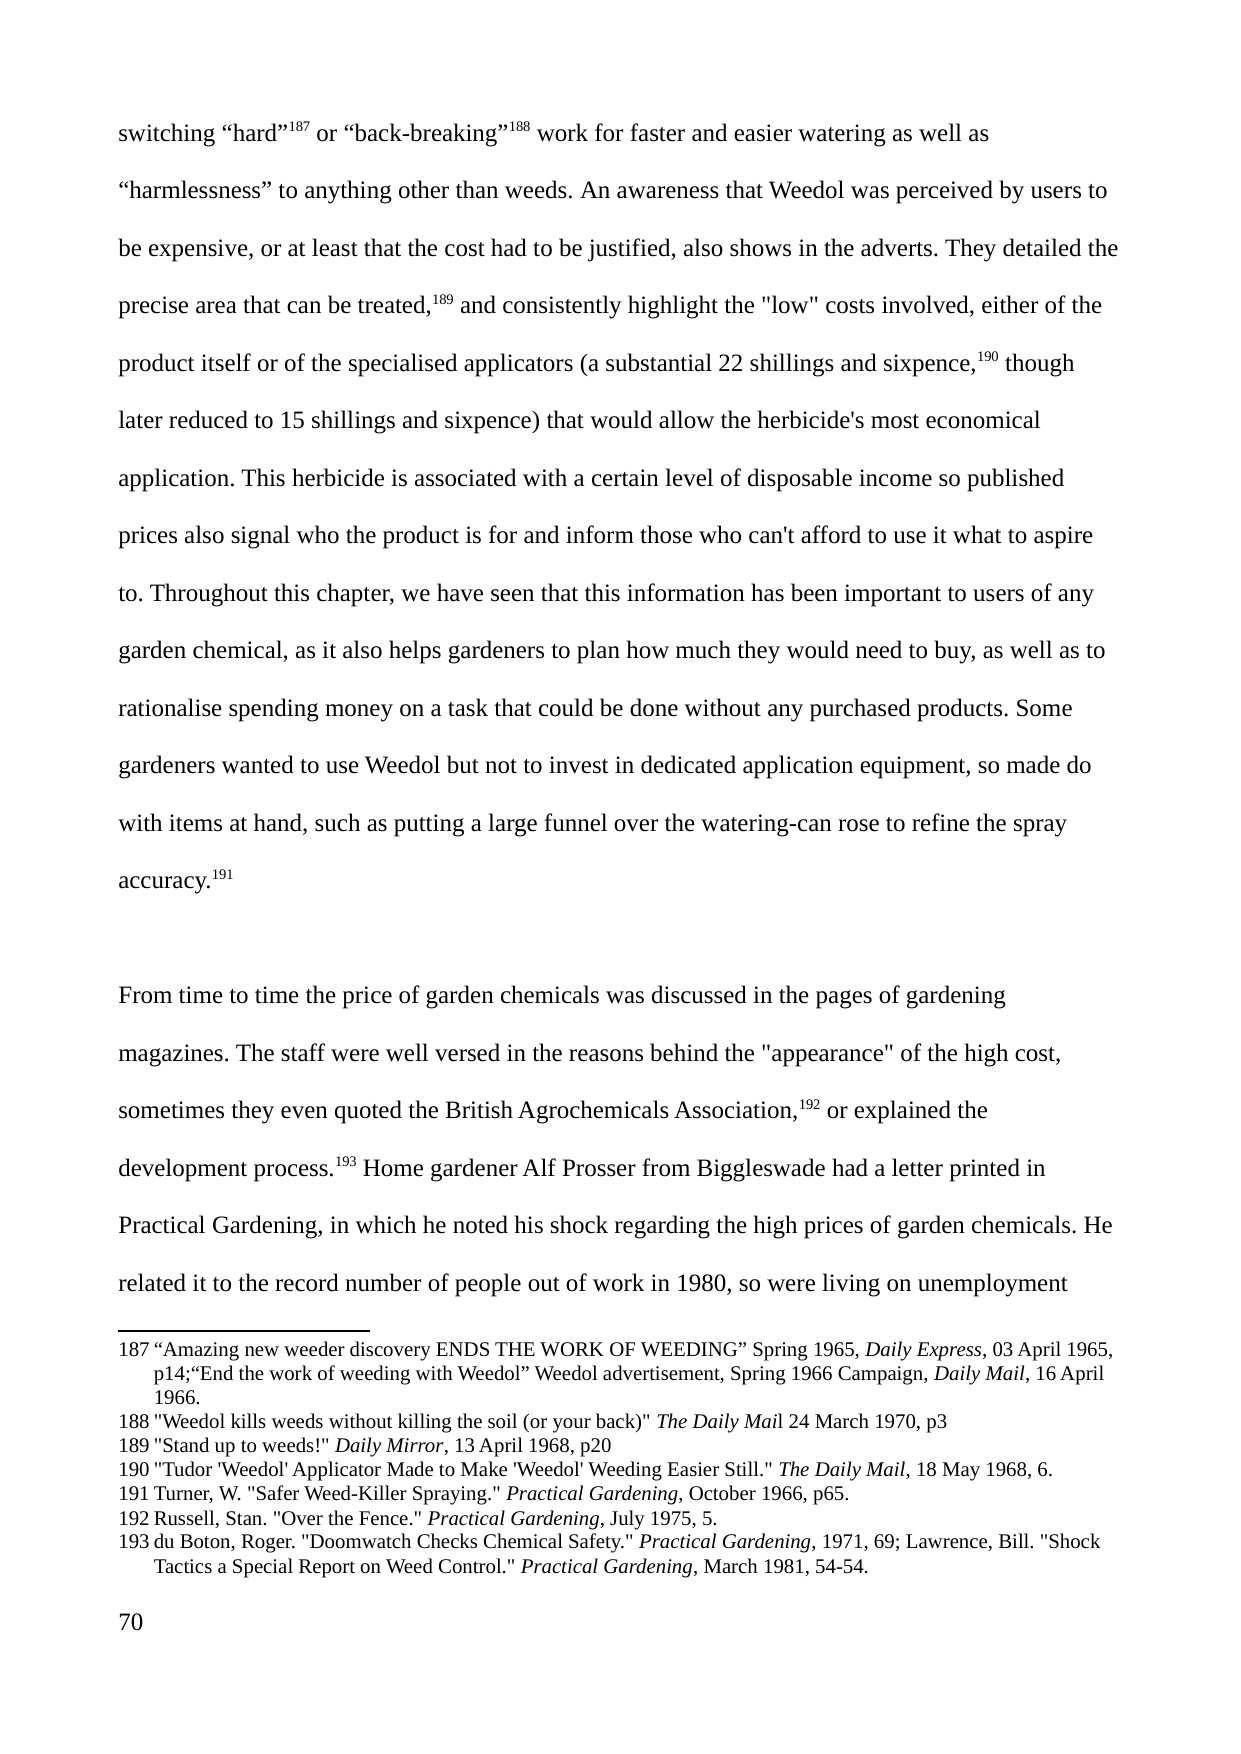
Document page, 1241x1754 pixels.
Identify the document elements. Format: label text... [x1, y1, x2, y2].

text du Boton, Roger. "Doomwatch Checks Chemical Safety." Practical Gardening, 1971, 69; Lawrence, Bill. "Shock Tactics a Special Report on Weed Control." Practical Gardening, March 1981, 54-54. [118, 1529, 1122, 1578]
text From time to time the price of garden chemicals was discussed in the pages of gardening magazines. The staff were well versed in the reasons behind the "appearance" of the high cost, sometimes they even quoted the British Agrochemicals Association, or explained the development process. Home gardener Alf Prosser from Biggleswade had a letter printed in Practical Gardening, in which he noted his shock regarding the high prices of garden chemicals. He related it to the record number of people out of work in 1980, so were living on unemployment [118, 981, 1122, 1297]
text Turner, W. "Safer Weed-Killer Spraying." Practical Gardening, October 1966, p65. [118, 1481, 1122, 1505]
text “Amazing new weeder discovery ENDS THE WORK OF WEEDING” Spring 1965, Daily Express, 03 April 1965, p14;“End the work of weeding with Weedol” Weedol advertisement, Spring 1966 Campaign, Daily Mail, 16 April 1966. [118, 1337, 1122, 1409]
text switching “hard” or “back-breaking” work for faster and easier watering as well as “harmlessness” to anything other than weeds. An awareness that Weedol was perceived by users to be expensive, or at least that the cost had to be justified, also shows in the adverts. They detailed the precise area that can be treated, and consistently highlight the "low" costs involved, either of the product itself or of the specialised applicators (a substantial 22 shillings and sixpence, though later reduced to 15 shillings and sixpence) that would allow the herbicide's most economical application. This herbicide is associated with a certain level of disposable income so published prices also signal who the product is for and inform those who can't afford to use it what to aspire to. Throughout this chapter, we have seen that this information has been important to users of any garden chemical, as it also helps gardeners to plan how much they would need to buy, as well as to rationalise spending money on a task that could be done without any purchased products. Some gardeners wanted to use Weedol but not to invest in dedicated application equipment, so made do with items at hand, such as putting a large funnel over the watering-can rose to refine the spray accuracy. [118, 118, 1122, 894]
text "Stand up to weeds!" Daily Mirror, 13 April 1968, p20 [118, 1433, 1122, 1457]
text "Weedol kills weeds without killing the soil (or your back)" The Daily Mail 24 March 1970, p3 [118, 1409, 1122, 1433]
text "Tudor 'Weedol' Applicator Made to Make 'Weedol' Weeding Easier Still." The Daily Mail, 18 May 1968, 6. [118, 1457, 1122, 1481]
text Russell, Stan. "Over the Fence." Practical Gardening, July 1975, 5. [118, 1505, 1122, 1529]
